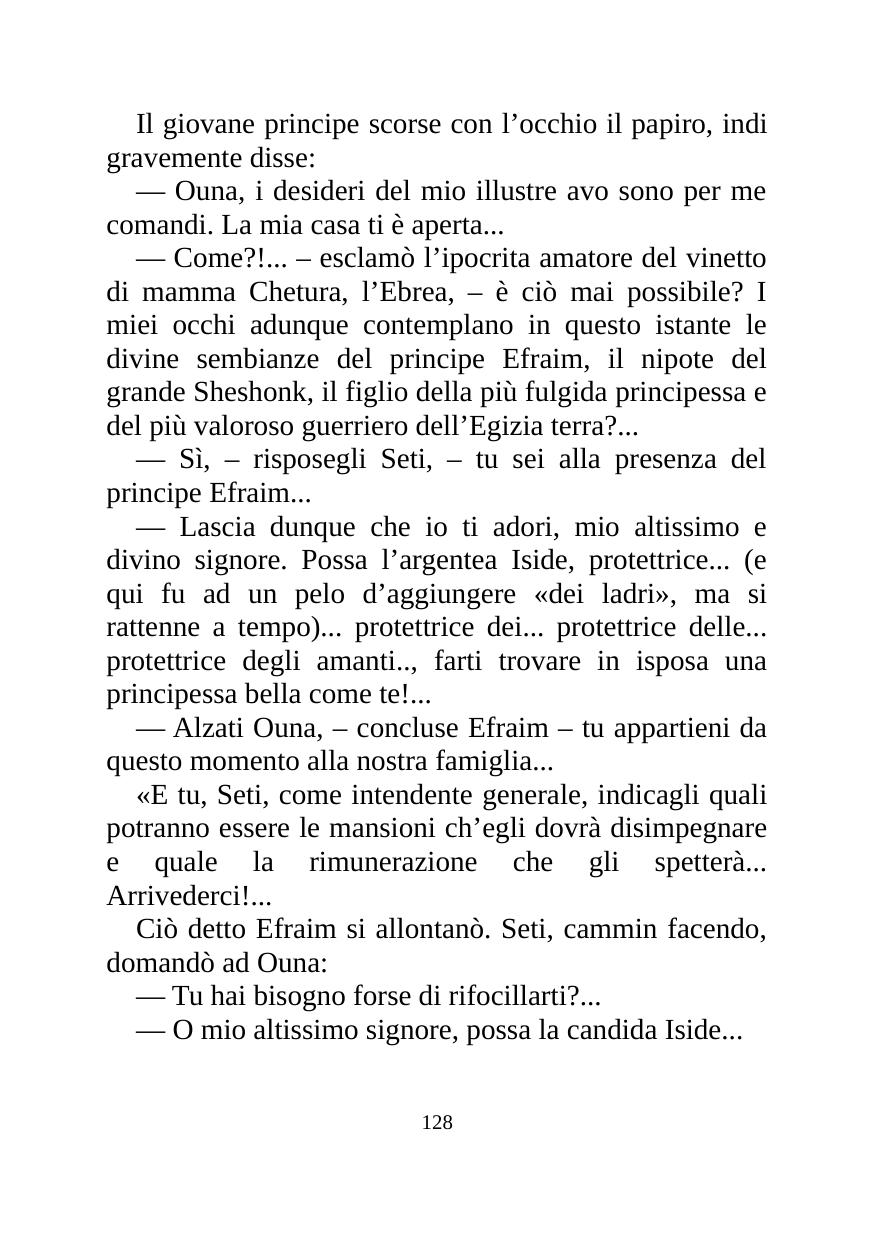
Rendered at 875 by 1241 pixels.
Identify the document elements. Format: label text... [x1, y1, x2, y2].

text — Sì, – risposegli Seti, – tu sei alla presenza del principe Efraim... [106, 442, 768, 509]
text Ciò detto Efraim si allontanò. Seti, cammin facendo, domandò ad Ouna: [106, 911, 768, 978]
text — Lascia dunque che io ti adori, mio altissimo e divino signore. Possa l’argentea Iside, protettrice... (e qui fu ad un pelo d’aggiungere «dei ladri», ma si rattenne a tempo)... protettrice dei... protettrice delle... protettrice degli amanti.., farti trovare in isposa una principessa bella come te!... [106, 509, 768, 710]
text — Tu hai bisogno forse di rifocillarti?... [106, 978, 768, 1012]
text Il giovane principe scorse con l’occhio il papiro, indi gravemente disse: [106, 106, 768, 173]
text — O mio altissimo signore, possa la candida Iside... [106, 1012, 768, 1045]
text «E tu, Seti, come intendente generale, indicagli quali potranno essere le mansioni ch’egli dovrà disimpegnare e quale la rimunerazione che gli spetterà... Arrivederci!... [106, 777, 768, 911]
text — Come?!... – esclamò l’ipocrita amatore del vinetto di mamma Chetura, l’Ebrea, – è ciò mai possibile? I miei occhi adunque contemplano in questo istante le divine sembianze del principe Efraim, il nipote del grande Sheshonk, il figlio della più fulgida principessa e del più valoroso guerriero dell’Egizia terra?... [106, 240, 768, 442]
text — Ouna, i desideri del mio illustre avo sono per me comandi. La mia casa ti è aperta... [106, 173, 768, 240]
text — Alzati Ouna, – concluse Efraim – tu appartieni da questo momento alla nostra famiglia... [106, 710, 768, 777]
